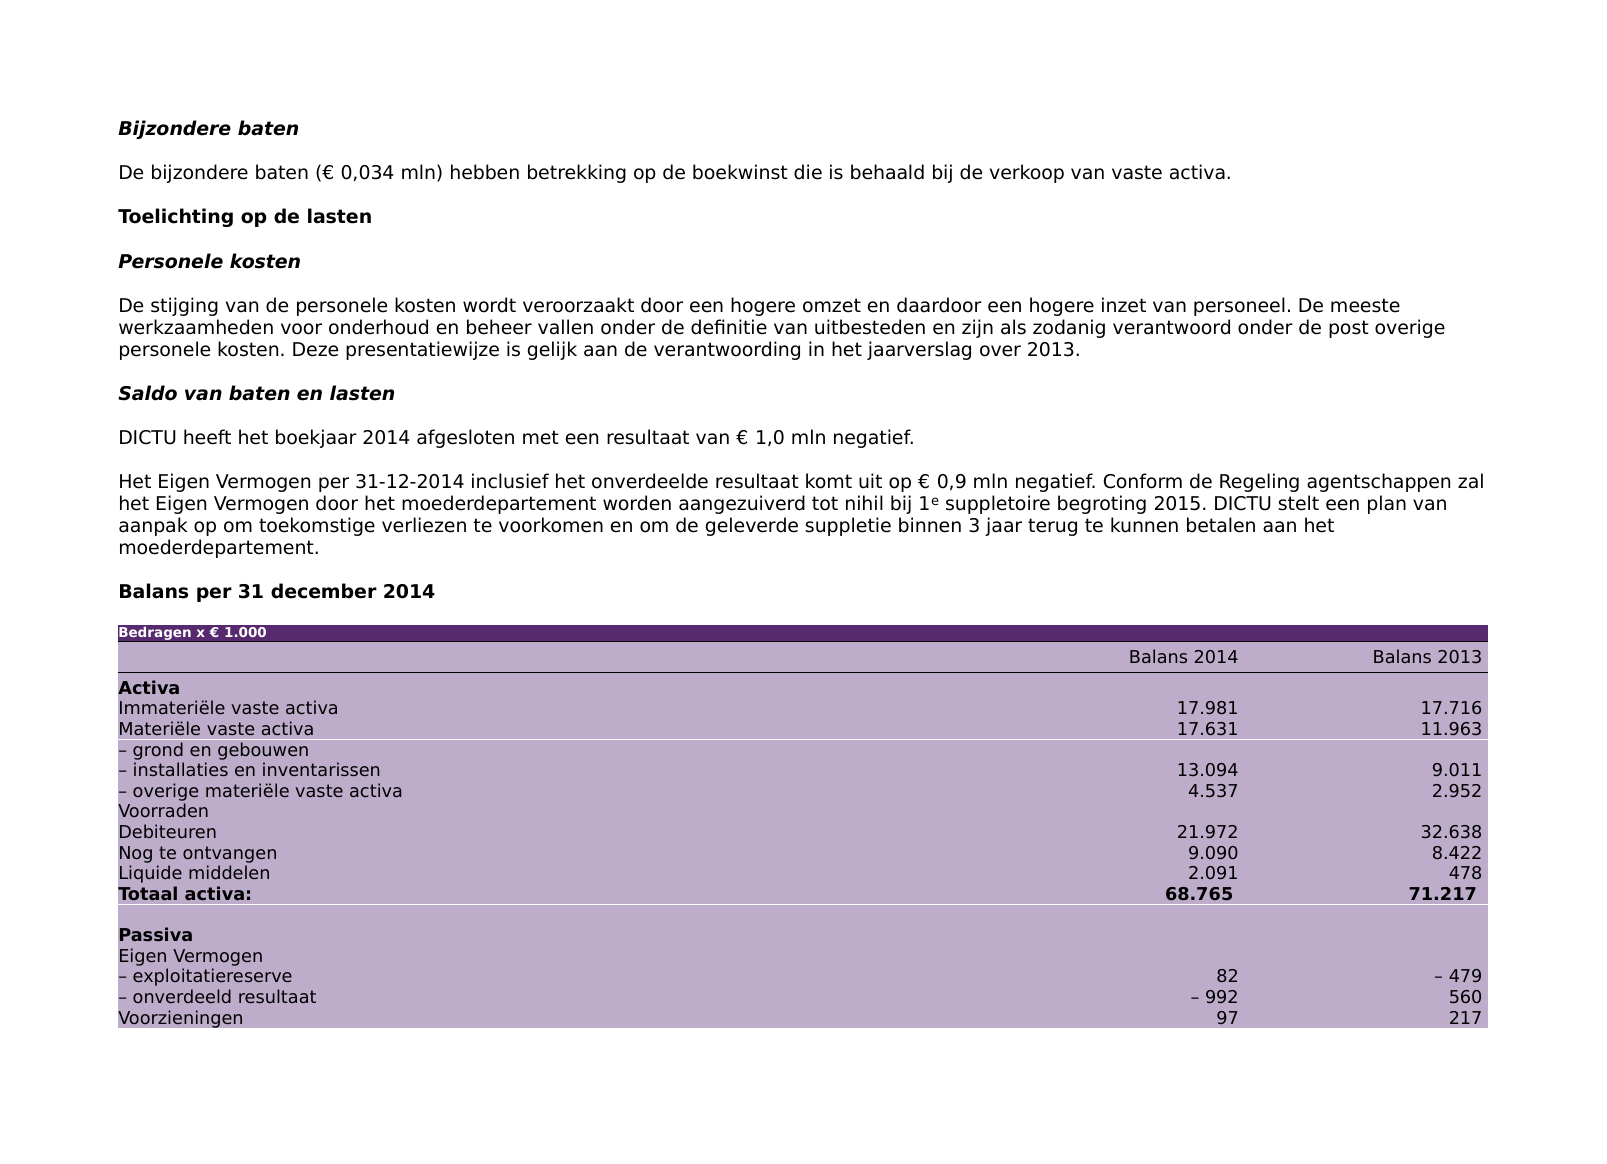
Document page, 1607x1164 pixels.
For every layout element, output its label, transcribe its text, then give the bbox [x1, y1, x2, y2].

table_cell Materiële vaste activa [118, 719, 1001, 739]
text De stijging van de personele kosten wordt veroorzaakt door een hogere omzet en daardoor een hogere inzet van personeel. De meeste werkzaamheden voor onderhoud en beheer vallen onder de definitie van uitbesteden en zijn als zodanig verantwoord onder de post overige personele kosten. Deze presentatiewijze is gelijk aan de verantwoording in het jaarverslag over 2013. [118, 295, 1488, 361]
table_cell [1001, 673, 1244, 698]
table_cell 560 [1245, 987, 1488, 1008]
table_cell 217 [1245, 1008, 1488, 1028]
table_cell 11.963 [1245, 719, 1488, 739]
table_cell 82 [1001, 966, 1244, 987]
table_cell [1001, 740, 1244, 760]
table_cell [1001, 946, 1244, 966]
table_cell 2.952 [1245, 781, 1488, 801]
table_cell 17.981 [1001, 698, 1244, 719]
subtitle Bijzondere baten [118, 118, 1488, 140]
table_cell [118, 642, 1001, 672]
table_cell Eigen Vermogen [118, 946, 1001, 966]
subtitle Personele kosten [118, 251, 1488, 273]
table_cell 13.094 [1001, 760, 1244, 781]
table_cell 21.972 [1001, 822, 1244, 843]
table_cell – onverdeeld resultaat [118, 987, 1001, 1008]
table_cell Totaal activa: [118, 884, 1001, 904]
table_cell Debiteuren [118, 822, 1001, 843]
table_cell 17.631 [1001, 719, 1244, 739]
table_cell [1245, 925, 1488, 946]
table_cell Activa [118, 673, 1001, 698]
table_header Bedragen x € 1.000 [118, 625, 1488, 641]
table_cell – installaties en inventarissen [118, 760, 1001, 781]
table_cell 68.765 [1001, 884, 1244, 904]
table_cell 8.422 [1245, 843, 1488, 863]
table_cell – exploitatiereserve [118, 966, 1001, 987]
table_cell 478 [1245, 863, 1488, 884]
table_cell Voorraden [118, 801, 1001, 822]
table_cell [1245, 801, 1488, 822]
table_cell 71.217 [1245, 884, 1488, 904]
table_cell [1245, 905, 1488, 925]
subtitle Saldo van baten en lasten [118, 383, 1488, 405]
table_cell [1245, 946, 1488, 966]
table_cell [1245, 673, 1488, 698]
table_cell [118, 905, 1001, 925]
table_cell 32.638 [1245, 822, 1488, 843]
table_cell [1001, 925, 1244, 946]
table_cell [1001, 905, 1244, 925]
table_cell – grond en gebouwen [118, 740, 1001, 760]
table_cell [1245, 740, 1488, 760]
table_cell Passiva [118, 925, 1001, 946]
table_cell 97 [1001, 1008, 1244, 1028]
table_cell Balans 2013 [1245, 642, 1488, 672]
table_cell 9.011 [1245, 760, 1488, 781]
subtitle Toelichting op de lasten [118, 206, 1488, 228]
text DICTU heeft het boekjaar 2014 afgesloten met een resultaat van € 1,0 mln negatief. [118, 427, 1488, 449]
table_cell Nog te ontvangen [118, 843, 1001, 863]
table_cell 4.537 [1001, 781, 1244, 801]
table_cell 17.716 [1245, 698, 1488, 719]
table_cell – 479 [1245, 966, 1488, 987]
table_cell 2.091 [1001, 863, 1244, 884]
subtitle Balans per 31 december 2014 [118, 581, 1488, 603]
table_cell Immateriële vaste activa [118, 698, 1001, 719]
table_cell Liquide middelen [118, 863, 1001, 884]
text De bijzondere baten (€ 0,034 mln) hebben betrekking op de boekwinst die is behaald bij de verkoop van vaste activa. [118, 162, 1488, 184]
table_cell Balans 2014 [1001, 642, 1244, 672]
table_cell – overige materiële vaste activa [118, 781, 1001, 801]
table_cell 9.090 [1001, 843, 1244, 863]
text Het Eigen Vermogen per 31-12-2014 inclusief het onverdeelde resultaat komt uit op € 0,9 mln negatief. Conform de Regeling agentschappen zal het Eigen Vermogen door het moederdepartement worden aangezuiverd tot nihil bij 1e suppletoire begroting 2015. DICTU stelt een plan van aanpak op om toekomstige verliezen te voorkomen en om de geleverde suppletie binnen 3 jaar terug te kunnen betalen aan het moederdepartement. [118, 471, 1488, 559]
table_cell Voorzieningen [118, 1008, 1001, 1028]
table_cell – 992 [1001, 987, 1244, 1008]
table_cell [1001, 801, 1244, 822]
